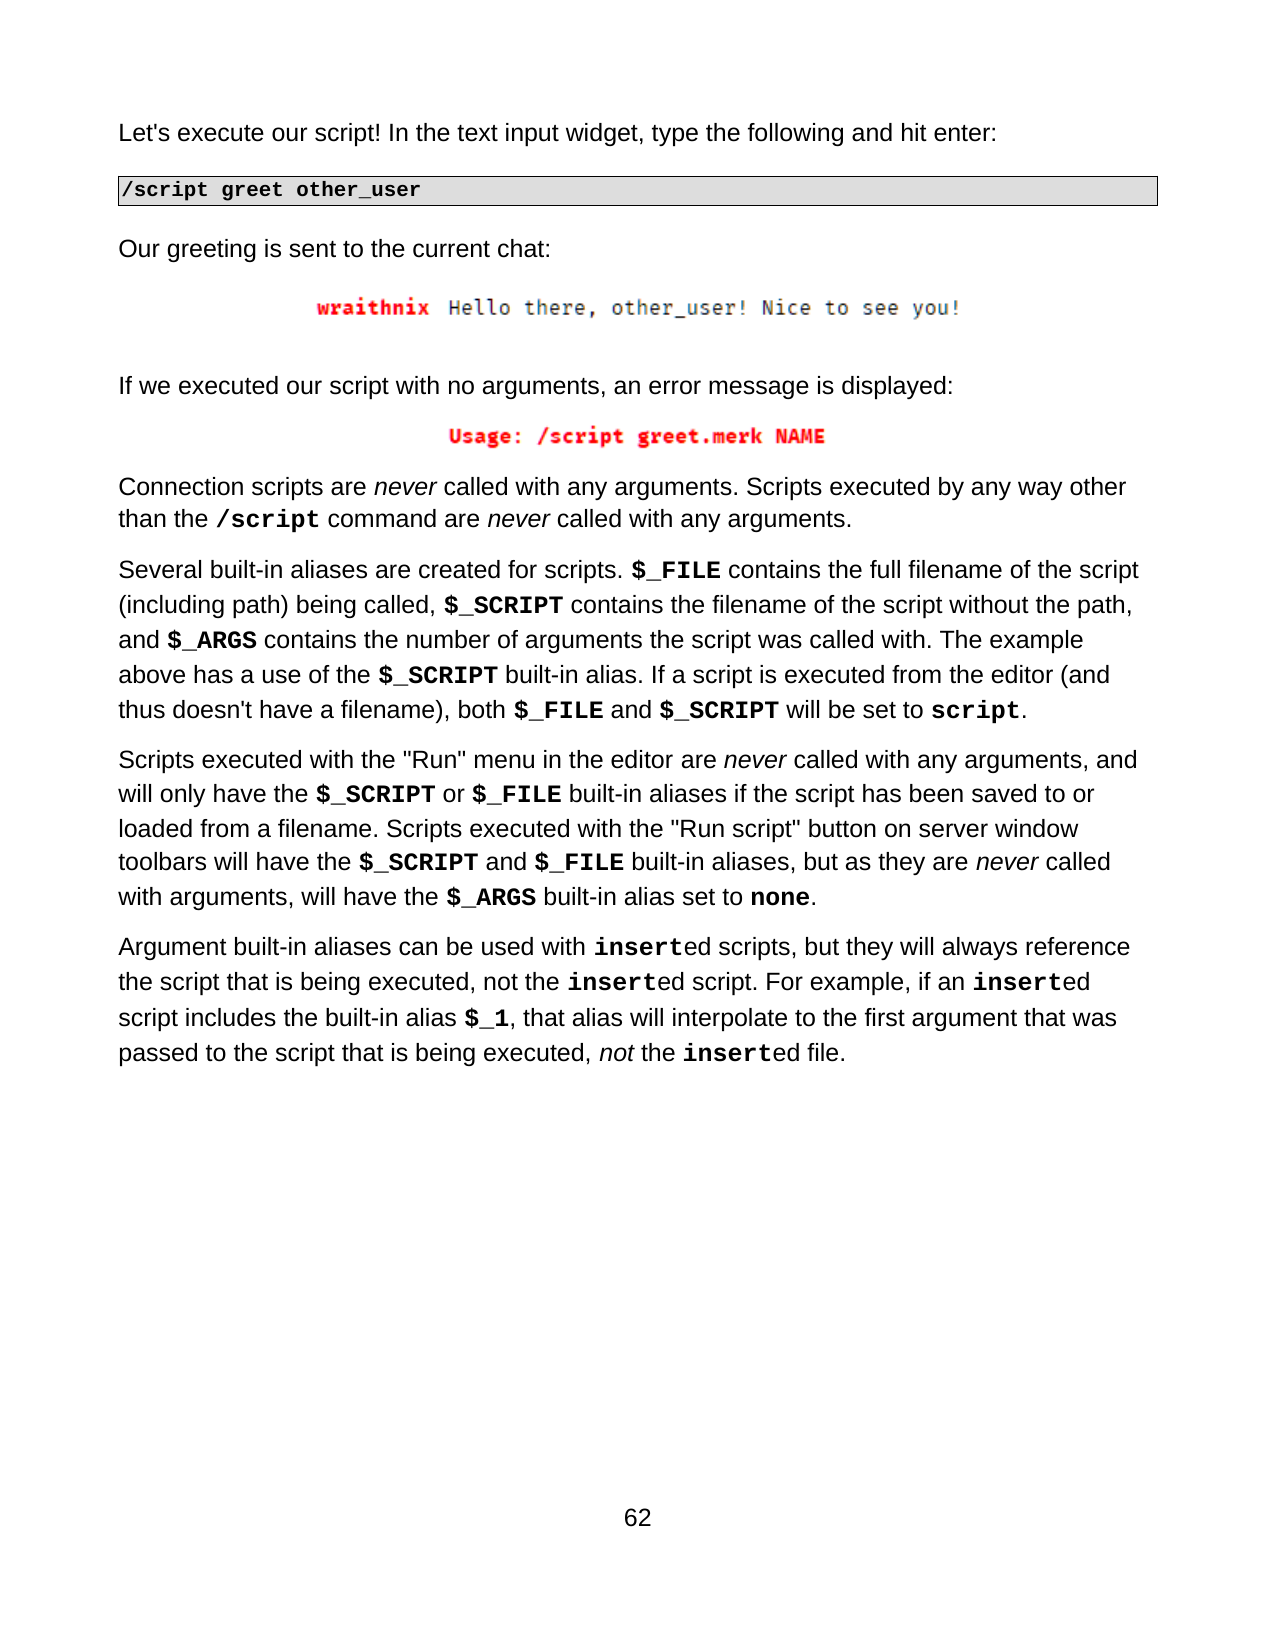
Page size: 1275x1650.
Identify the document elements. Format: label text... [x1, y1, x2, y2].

text Let's execute our script! In the text input widget, type the following and hit enter: [118, 118, 1157, 147]
text Our greeting is sent to the current chat: [118, 234, 1157, 263]
text Argument built-in aliases can be used with inserted scripts, but they will always reference the script that is being executed, not the inserted script. For example, if an inserted script includes the built-in alias $_1, that alias will interpolate to the first argument that was passed to the script that is being executed, not the inserted file. [118, 932, 1157, 1069]
picture [311, 291, 964, 323]
text Scripts executed with the "Run" menu in the editor are never called with any arguments, and will only have the $_SCRIPT or $_FILE built-in aliases if the script has been saved to or loaded from a filename. Scripts executed with the "Run script" button on server window toolbars will have the $_SCRIPT and $_FILE built-in aliases, but as they are never called with arguments, will have the $_ARGS built-in alias set to none. [118, 746, 1157, 913]
table_header /script greet other_user [119, 177, 1157, 205]
text If we executed our script with no arguments, an error message is displayed: [118, 371, 1157, 399]
text Connection scripts are never called with any arguments. Scripts executed by any way other than the /script command are never called with any arguments. [118, 471, 1157, 535]
picture [443, 418, 832, 453]
text Several built-in aliases are created for scripts. $_FILE contains the full filename of the script (including path) being called, $_SCRIPT contains the filename of the script without the path, and $_ARGS contains the number of arguments the script was called with. The example above has a use of the $_SCRIPT built-in alias. If a script is executed from the editor (and thus doesn't have a filename), both $_FILE and $_SCRIPT will be set to script. [118, 554, 1157, 726]
